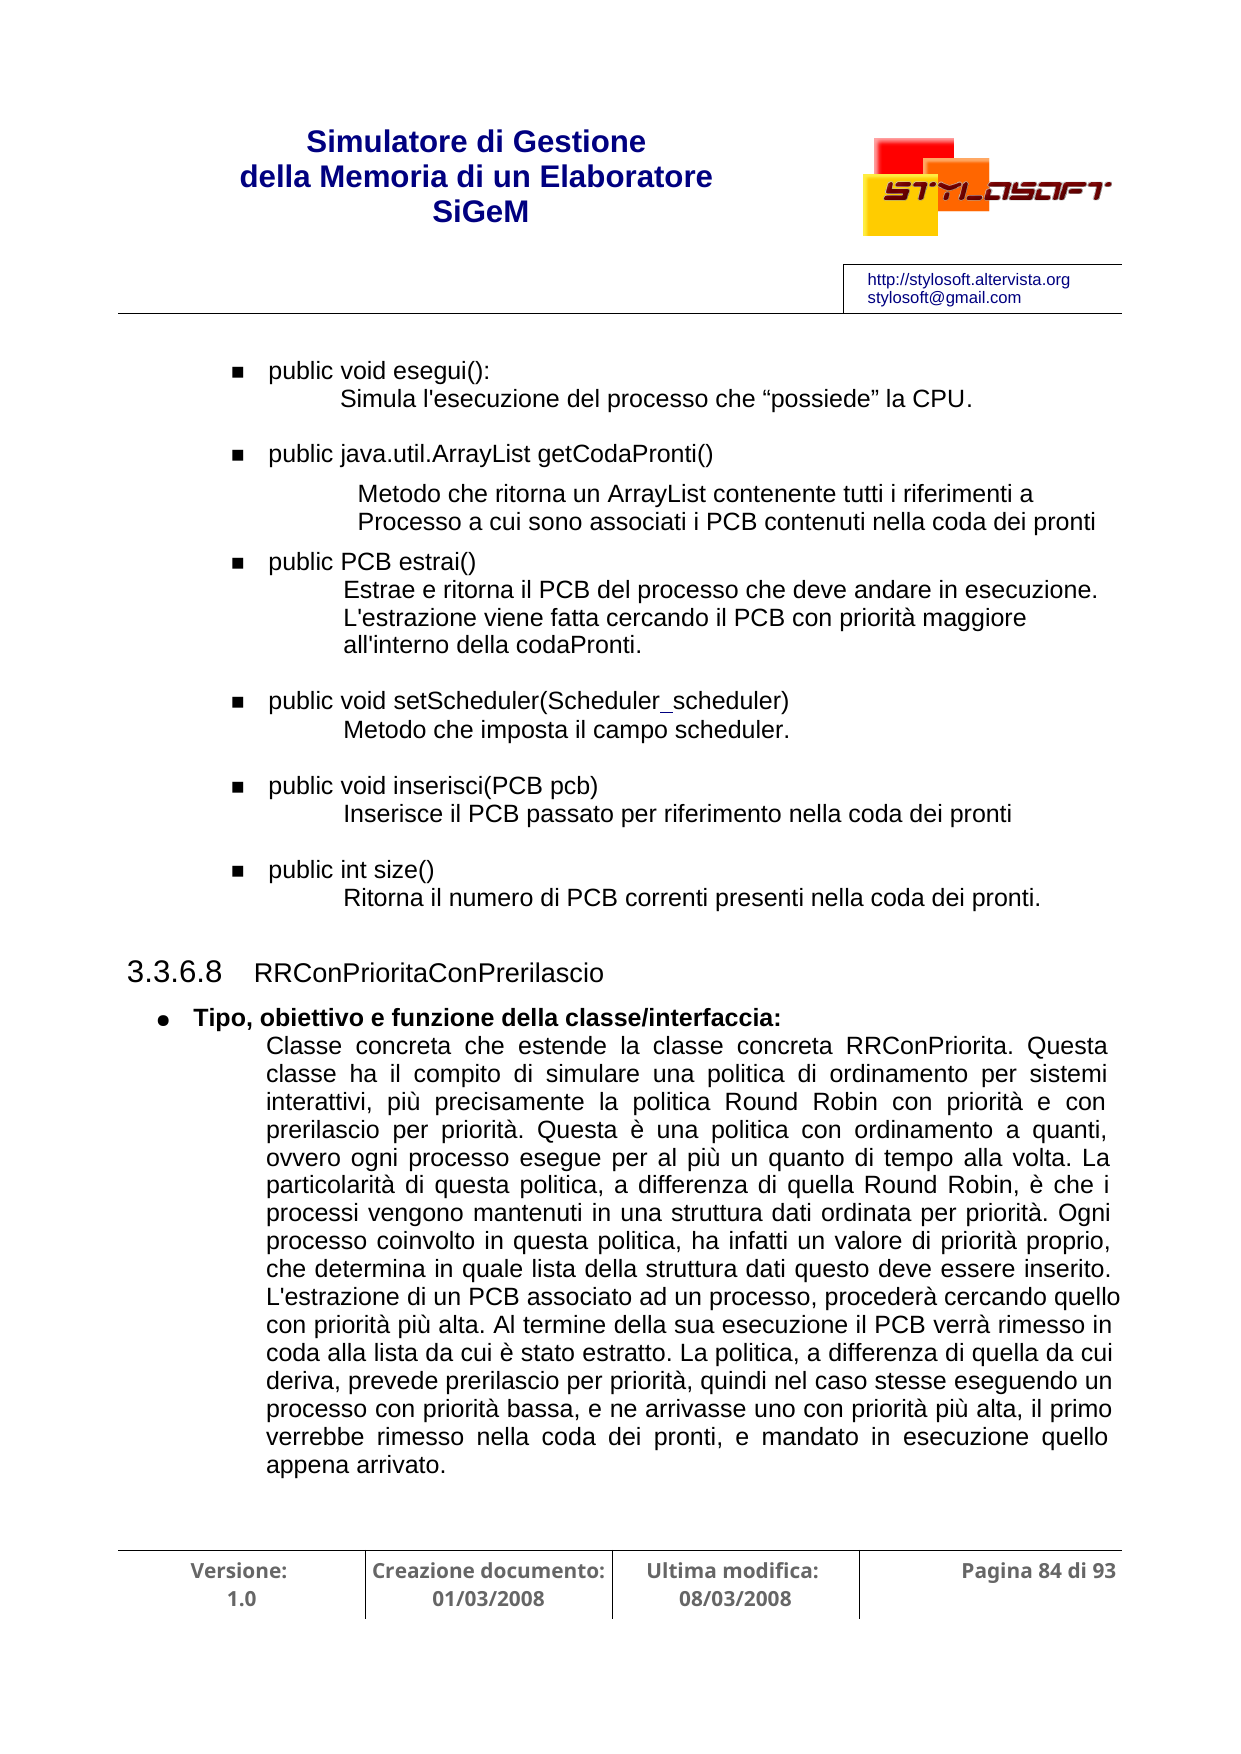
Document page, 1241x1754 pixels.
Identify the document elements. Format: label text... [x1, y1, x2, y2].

list public void esegui(): [231, 357, 1122, 384]
picture [848, 123, 1117, 247]
list Inserisce il PCB passato per riferimento nella coda dei pronti [306, 800, 1122, 828]
list public int size() [231, 856, 1122, 883]
text Simula l'esecuzione del processo che “possiede” la CPU. [118, 384, 1122, 412]
list public java.util.ArrayList getCodaPronti() [231, 440, 1122, 468]
list public void inserisci(PCB pcb) [231, 772, 1122, 800]
list Tipo, obiettivo e funzione della classe/interfaccia: [156, 1004, 1122, 1032]
text Metodo che ritorna un ArrayList contenente tutti i riferimenti a Processo a cui sono associati i PCB contenuti nella coda dei pronti [136, 480, 1104, 536]
list Classe concreta che estende la classe concreta RRConPriorita. Questa classe ha il compito di simulare una politica di ordinamento per sistemi interattivi, più precisamente la politica Round Robin con priorità e con prerilascio per priorità. Questa è una politica con ordinamento a quanti, ovvero ogni processo esegue per al più un quanto di tempo alla volta. La particolarità di questa politica, a differenza di quella Round Robin, è che i processi vengono mantenuti in una struttura dati ordinata per priorità. Ogni processo coinvolto in questa politica, ha infatti un valore di priorità proprio, che determina in quale lista della struttura dati questo deve essere inserito. L'estrazione di un PCB associato ad un processo, procederà cercando quello con priorità più alta. Al termine della sua esecuzione il PCB verrà rimesso in coda alla lista da cui è stato estratto. La politica, a differenza di quella da cui deriva, prevede prerilascio per priorità, quindi nel caso stesse eseguendo un processo con priorità bassa, e ne arrivasse uno con priorità più alta, il primo verrebbe rimesso nella coda dei pronti, e mandato in esecuzione quello appena arrivato. [156, 1032, 1122, 1478]
list Metodo che imposta il campo scheduler. [306, 716, 1122, 744]
list public PCB estrai() [231, 548, 1122, 576]
list Ritorna il numero di PCB correnti presenti nella coda dei pronti. [306, 883, 1122, 911]
list public void setScheduler(Scheduler scheduler) [231, 687, 1122, 716]
subtitle RRConPrioritaConPrerilascio [118, 954, 1122, 989]
list Estrae e ritorna il PCB del processo che deve andare in esecuzione. L'estrazione viene fatta cercando il PCB con priorità maggiore all'interno della codaPronti. [306, 576, 1122, 659]
